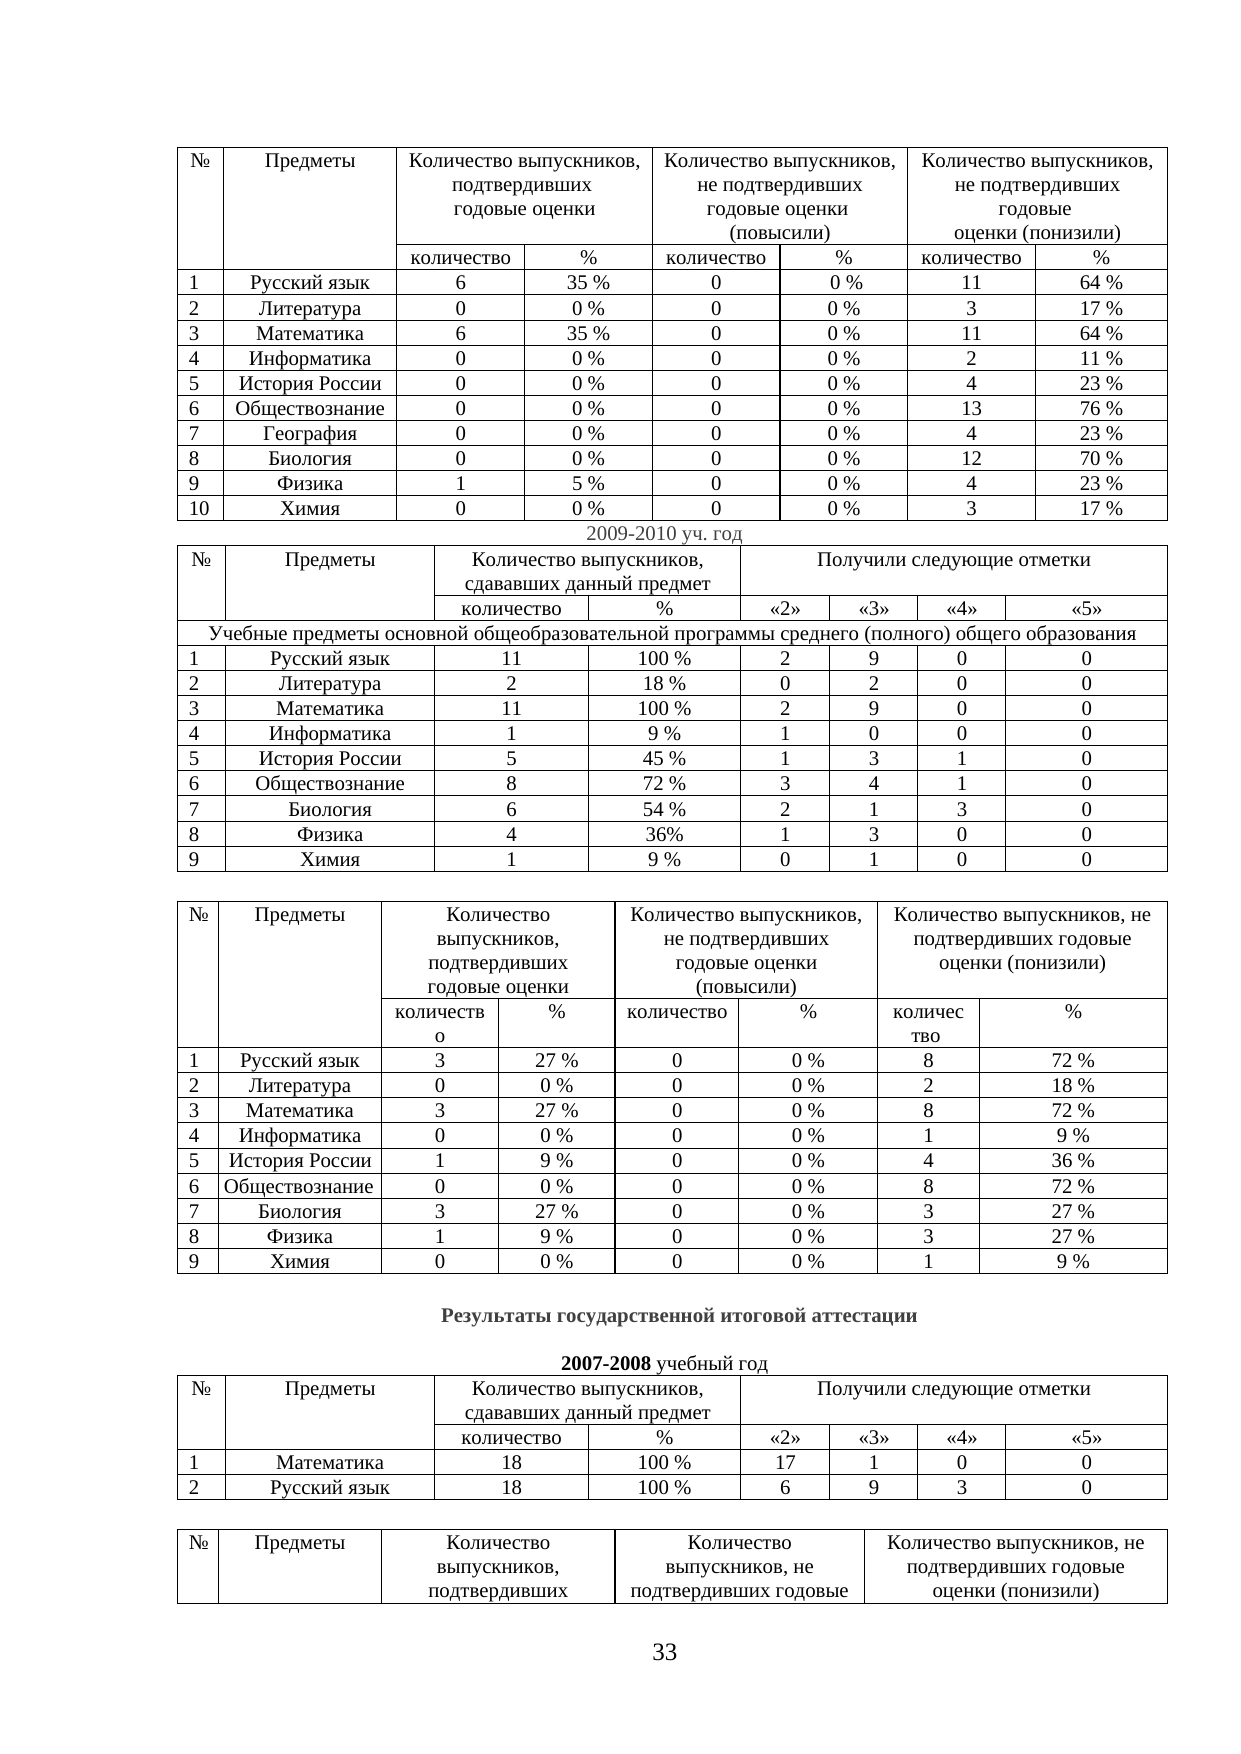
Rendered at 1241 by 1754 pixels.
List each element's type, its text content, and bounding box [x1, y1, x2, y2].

table_cell 72 % [980, 1048, 1167, 1072]
table_cell Учебные предметы основной общеобразовательной программы среднего (полного) общего образования [178, 621, 1167, 645]
table_cell 0 [653, 421, 779, 445]
table_cell 0 [1006, 822, 1167, 846]
table_cell 0 % [525, 371, 652, 395]
table_cell 0 % [739, 1123, 877, 1147]
table_cell % [589, 596, 740, 620]
table_cell 11 [908, 321, 1035, 344]
table_cell 0 % [499, 1123, 614, 1147]
table_cell 0 % [525, 446, 652, 470]
table_cell 27 % [499, 1048, 614, 1072]
table_cell 9 [178, 847, 225, 871]
table_cell 0 [1006, 696, 1167, 720]
table_cell 4 [908, 421, 1035, 445]
table_header Количество выпускников, не подтвердивших годовые оценки (понизили) [908, 148, 1167, 244]
table_cell 3 [178, 696, 225, 720]
table_cell 0 [397, 421, 524, 445]
table_cell 0 [616, 1224, 738, 1248]
table_cell 0 [1006, 1475, 1167, 1499]
table_cell количество [435, 1425, 588, 1449]
table_cell «2» [741, 596, 829, 620]
table_cell 0 [918, 696, 1005, 720]
table_cell 23 % [1036, 371, 1167, 395]
table_cell 7 [178, 1199, 218, 1223]
table_cell 17 % [1036, 295, 1167, 319]
table_cell 7 [178, 421, 223, 445]
table_cell количество [878, 999, 979, 1047]
table_cell 0 % [739, 1149, 877, 1172]
table_cell 6 [397, 270, 524, 294]
table_cell 9 [830, 1475, 917, 1499]
table_cell 1 [741, 721, 829, 745]
table_cell 1 [178, 1048, 218, 1072]
table_cell 0 [1006, 1450, 1167, 1474]
table_cell Физика [219, 1224, 381, 1248]
table_cell 0 [1006, 847, 1167, 871]
table_cell 1 [178, 646, 225, 670]
table_cell 0 % [499, 1174, 614, 1198]
table_cell 0 % [739, 1048, 877, 1072]
table_cell 1 [741, 822, 829, 846]
table_cell 9 [830, 696, 917, 720]
table_cell 8 [878, 1098, 979, 1122]
table_cell 1 [918, 771, 1005, 795]
table_cell 13 [908, 396, 1035, 420]
table_cell 3 [918, 1475, 1005, 1499]
table_cell Информатика [224, 346, 396, 370]
table_cell 2 [878, 1073, 979, 1097]
table_cell 76 % [1036, 396, 1167, 420]
table_cell 100 % [589, 646, 740, 670]
table_cell 27 % [499, 1098, 614, 1122]
table_cell Русский язык [224, 270, 396, 294]
table_cell 0 [918, 671, 1005, 695]
table_cell «5» [1006, 1425, 1167, 1449]
table_cell 100 % [589, 1450, 740, 1474]
table_cell 7 [178, 796, 225, 821]
table_cell % [589, 1425, 740, 1449]
table_cell 3 [741, 771, 829, 795]
text 2007-2008 учебный год [177, 1351, 1152, 1375]
table_cell 12 [908, 446, 1035, 470]
table_cell История России [224, 371, 396, 395]
table_cell 1 [830, 796, 917, 821]
table_cell Математика [219, 1098, 381, 1122]
table_cell 100 % [589, 1475, 740, 1499]
table_cell «5» [1006, 596, 1167, 620]
table_cell % [1036, 245, 1167, 269]
table_cell 0 [397, 295, 524, 319]
table_cell 4 [178, 346, 223, 370]
table_cell Литература [224, 295, 396, 319]
table_cell 35 % [525, 270, 652, 294]
table_cell 0 [918, 646, 1005, 670]
table_cell 2 [908, 346, 1035, 370]
table_cell Информатика [219, 1123, 381, 1147]
table_cell 2 [830, 671, 917, 695]
table_cell 0 [1006, 796, 1167, 821]
table_cell Физика [226, 822, 434, 846]
table_cell «4» [918, 1425, 1005, 1449]
table_cell 0 [653, 346, 779, 370]
table_cell 11 [908, 270, 1035, 294]
table_header Предметы [219, 902, 381, 1047]
table_cell 2 [178, 671, 225, 695]
text 2009-2010 уч. год [177, 521, 1152, 545]
table_cell 27 % [980, 1199, 1167, 1223]
table_cell 70 % [1036, 446, 1167, 470]
table_cell 5 [435, 746, 588, 770]
table_cell 0 [616, 1174, 738, 1198]
table_header Количество выпускников, не подтвердивших годовые оценки (повысили) [616, 902, 877, 998]
table_cell 17 [741, 1450, 829, 1474]
table_header Количество выпускников, не подтвердивших годовые оценки (понизили) [878, 902, 1167, 998]
table_header Количество выпускников, не подтвердивших годовые оценки (понизили) [865, 1530, 1167, 1602]
table_cell История России [219, 1149, 381, 1172]
table_cell 0 [397, 346, 524, 370]
table_cell 0 [397, 396, 524, 420]
table_cell 1 [178, 270, 223, 294]
table_cell 0 [653, 471, 779, 495]
table_header Количество выпускников, не подтвердивших годовые оценки (повысили) [653, 148, 907, 244]
table_cell Литература [219, 1073, 381, 1097]
table_header Количество выпускников, подтвердивших [382, 1530, 614, 1602]
table_cell Обществознание [219, 1174, 381, 1198]
table_cell % [739, 999, 877, 1047]
table_cell 0 % [781, 295, 907, 319]
table_cell % [781, 245, 907, 269]
table_cell 0 [382, 1174, 498, 1198]
table_header Предметы [219, 1530, 381, 1602]
table_cell Химия [224, 496, 396, 520]
table_cell 3 [830, 746, 917, 770]
table_cell 2 [741, 696, 829, 720]
table_cell 9 % [499, 1149, 614, 1172]
table_cell 1 [435, 721, 588, 745]
table_cell % [980, 999, 1167, 1047]
table_cell 3 [382, 1048, 498, 1072]
table_cell 18 [435, 1450, 588, 1474]
table_cell 0 % [781, 496, 907, 520]
table_cell Математика [226, 1450, 434, 1474]
table_cell 5 [178, 371, 223, 395]
table_cell 10 [178, 496, 223, 520]
table_cell 0 [918, 847, 1005, 871]
table_cell 0 % [781, 321, 907, 344]
table_cell 0 % [525, 346, 652, 370]
table_cell 0 [616, 1098, 738, 1122]
table_cell 2 [178, 1073, 218, 1097]
table_cell 0 % [781, 446, 907, 470]
table_cell 0 [653, 371, 779, 395]
table_cell 0 [1006, 671, 1167, 695]
table_cell количество [382, 999, 498, 1047]
table_header Количество выпускников, сдававших данный предмет [435, 1376, 740, 1424]
table_header Предметы [226, 1376, 434, 1449]
table_cell 1 [435, 847, 588, 871]
table_cell количество [908, 245, 1035, 269]
table_cell 0 [830, 721, 917, 745]
table_cell «3» [830, 1425, 917, 1449]
table_cell 45 % [589, 746, 740, 770]
table_header № [178, 546, 225, 620]
table_cell 0 % [739, 1199, 877, 1223]
table_cell Химия [226, 847, 434, 871]
table_cell 0 [382, 1123, 498, 1147]
table_cell 0 [653, 446, 779, 470]
table_header Получили следующие отметки [741, 1376, 1167, 1424]
table_cell 0 [918, 1450, 1005, 1474]
table_cell 0 [616, 1048, 738, 1072]
table_cell 9 [178, 471, 223, 495]
table_cell 0 % [525, 396, 652, 420]
table_cell 1 [830, 847, 917, 871]
table_cell 8 [878, 1048, 979, 1072]
table_cell Физика [224, 471, 396, 495]
table_cell 1 [382, 1224, 498, 1248]
table_cell 0 % [781, 346, 907, 370]
table_cell 64 % [1036, 321, 1167, 344]
table_cell Обществознание [226, 771, 434, 795]
table_cell 0 % [781, 270, 907, 294]
table_cell 1 [382, 1149, 498, 1172]
table_cell 0 [653, 295, 779, 319]
table_cell История России [226, 746, 434, 770]
table_cell 3 [918, 796, 1005, 821]
table_cell 0 [397, 496, 524, 520]
table_cell 1 [918, 746, 1005, 770]
table_cell 27 % [499, 1199, 614, 1223]
table_cell Обществознание [224, 396, 396, 420]
table_cell 3 [382, 1098, 498, 1122]
table_cell 0 [653, 396, 779, 420]
table_cell 3 [878, 1224, 979, 1248]
table_cell 3 [830, 822, 917, 846]
table_cell 0 % [499, 1249, 614, 1273]
table_cell 18 % [980, 1073, 1167, 1097]
table_cell 0 [1006, 646, 1167, 670]
table_cell 72 % [589, 771, 740, 795]
table_cell 6 [741, 1475, 829, 1499]
table_header № [178, 148, 223, 269]
table_cell 0 % [739, 1174, 877, 1198]
table_cell 2 [178, 1475, 225, 1499]
table_header Количество выпускников, подтвердивших годовые оценки [397, 148, 652, 244]
table_cell 23 % [1036, 421, 1167, 445]
table_cell 0 % [781, 396, 907, 420]
table_cell 18 [435, 1475, 588, 1499]
table_cell 0 % [525, 295, 652, 319]
table_cell 9 % [589, 847, 740, 871]
table_cell 100 % [589, 696, 740, 720]
table_cell 64 % [1036, 270, 1167, 294]
table_cell 0 [616, 1249, 738, 1273]
table_cell 9 % [589, 721, 740, 745]
table_cell количество [616, 999, 738, 1047]
table_cell 0 [616, 1149, 738, 1172]
table_cell 9 % [980, 1249, 1167, 1273]
table_cell 72 % [980, 1174, 1167, 1198]
table_cell 0 [1006, 746, 1167, 770]
table_cell Биология [226, 796, 434, 821]
table_cell 6 [178, 396, 223, 420]
table_cell 0 [1006, 771, 1167, 795]
table_cell 0 [616, 1073, 738, 1097]
table_cell Биология [224, 446, 396, 470]
table_cell 18 % [589, 671, 740, 695]
table_cell 0 % [739, 1224, 877, 1248]
table_cell 35 % [525, 321, 652, 344]
table_cell Химия [219, 1249, 381, 1273]
table_header № [178, 1530, 218, 1602]
table_cell 0 % [499, 1073, 614, 1097]
table_cell 0 [397, 446, 524, 470]
table_cell 4 [178, 721, 225, 745]
table_cell 17 % [1036, 496, 1167, 520]
table_cell 1 [878, 1123, 979, 1147]
table_cell Биология [219, 1199, 381, 1223]
table_cell 36 % [980, 1149, 1167, 1172]
table_cell 23 % [1036, 471, 1167, 495]
table_header № [178, 902, 218, 1047]
table_cell 72 % [980, 1098, 1167, 1122]
table_cell 5 % [525, 471, 652, 495]
table_cell 0 [741, 847, 829, 871]
table_cell 6 [178, 1174, 218, 1198]
table_cell 11 [435, 696, 588, 720]
table_cell 9 % [980, 1123, 1167, 1147]
table_cell 1 [397, 471, 524, 495]
table_header Получили следующие отметки [741, 546, 1167, 594]
table_cell 3 [382, 1199, 498, 1223]
table_cell 0 [397, 371, 524, 395]
table_cell 11 [435, 646, 588, 670]
table_cell 2 [741, 796, 829, 821]
table_cell 0 [653, 321, 779, 344]
table_cell 0 [653, 270, 779, 294]
table_cell 0 % [525, 496, 652, 520]
table_cell 8 [878, 1174, 979, 1198]
table_cell 4 [435, 822, 588, 846]
table_cell 4 [908, 471, 1035, 495]
table_cell 0 [1006, 721, 1167, 745]
table_cell 6 [397, 321, 524, 344]
table_cell 0 % [525, 421, 652, 445]
table_cell Русский язык [219, 1048, 381, 1072]
table_cell 1 [741, 746, 829, 770]
table_cell % [499, 999, 614, 1047]
table_cell 3 [908, 496, 1035, 520]
table_cell География [224, 421, 396, 445]
table_cell 27 % [980, 1224, 1167, 1248]
table_cell 0 [918, 721, 1005, 745]
table_cell 4 [908, 371, 1035, 395]
table_cell 36% [589, 822, 740, 846]
table_cell «3» [830, 596, 917, 620]
table_cell 0 % [781, 421, 907, 445]
table_cell 9 [830, 646, 917, 670]
table_cell «2» [741, 1425, 829, 1449]
table_cell 1 [178, 1450, 225, 1474]
table_cell 9 [178, 1249, 218, 1273]
table_header Количество выпускников, не подтвердивших годовые [616, 1530, 864, 1602]
table_cell 5 [178, 1149, 218, 1172]
table_cell Математика [224, 321, 396, 344]
table_cell 6 [178, 771, 225, 795]
table_cell 8 [178, 1224, 218, 1248]
table_cell 0 [616, 1199, 738, 1223]
table_cell Литература [226, 671, 434, 695]
table_cell количество [653, 245, 779, 269]
table_cell 0 % [781, 371, 907, 395]
table_cell Русский язык [226, 1475, 434, 1499]
table_cell количество [397, 245, 524, 269]
table_cell 4 [878, 1149, 979, 1172]
table_cell «4» [918, 596, 1005, 620]
table_header № [178, 1376, 225, 1449]
table_cell 2 [741, 646, 829, 670]
table_cell 0 [653, 496, 779, 520]
table_cell 0 [382, 1073, 498, 1097]
table_header Предметы [224, 148, 396, 269]
table_header Предметы [226, 546, 434, 620]
table_header Количество выпускников, сдававших данный предмет [435, 546, 740, 594]
table_cell 8 [178, 446, 223, 470]
table_cell 0 % [781, 471, 907, 495]
table_cell 2 [178, 295, 223, 319]
table_cell Математика [226, 696, 434, 720]
table_cell Русский язык [226, 646, 434, 670]
table_cell 6 [435, 796, 588, 821]
table_cell Информатика [226, 721, 434, 745]
table_cell 9 % [499, 1224, 614, 1248]
table_header Количество выпускников, подтвердивших годовые оценки [382, 902, 614, 998]
table_cell 11 % [1036, 346, 1167, 370]
table_cell 3 [178, 321, 223, 344]
table_cell 4 [178, 1123, 218, 1147]
table_cell 5 [178, 746, 225, 770]
table_cell 54 % [589, 796, 740, 821]
table_cell 1 [830, 1450, 917, 1474]
table_cell 0 % [739, 1249, 877, 1273]
table_cell 0 [918, 822, 1005, 846]
table_cell 3 [178, 1098, 218, 1122]
table_cell 8 [435, 771, 588, 795]
table_cell 8 [178, 822, 225, 846]
text Результаты государственной итоговой аттестации [177, 1303, 1152, 1327]
table_cell 0 [382, 1249, 498, 1273]
table_cell 3 [908, 295, 1035, 319]
table_cell 4 [830, 771, 917, 795]
table_cell количество [435, 596, 588, 620]
table_cell 0 [741, 671, 829, 695]
table_cell 0 % [739, 1073, 877, 1097]
table_cell 0 % [739, 1098, 877, 1122]
table_cell % [525, 245, 652, 269]
table_cell 1 [878, 1249, 979, 1273]
table_cell 2 [435, 671, 588, 695]
table_cell 3 [878, 1199, 979, 1223]
table_cell 0 [616, 1123, 738, 1147]
